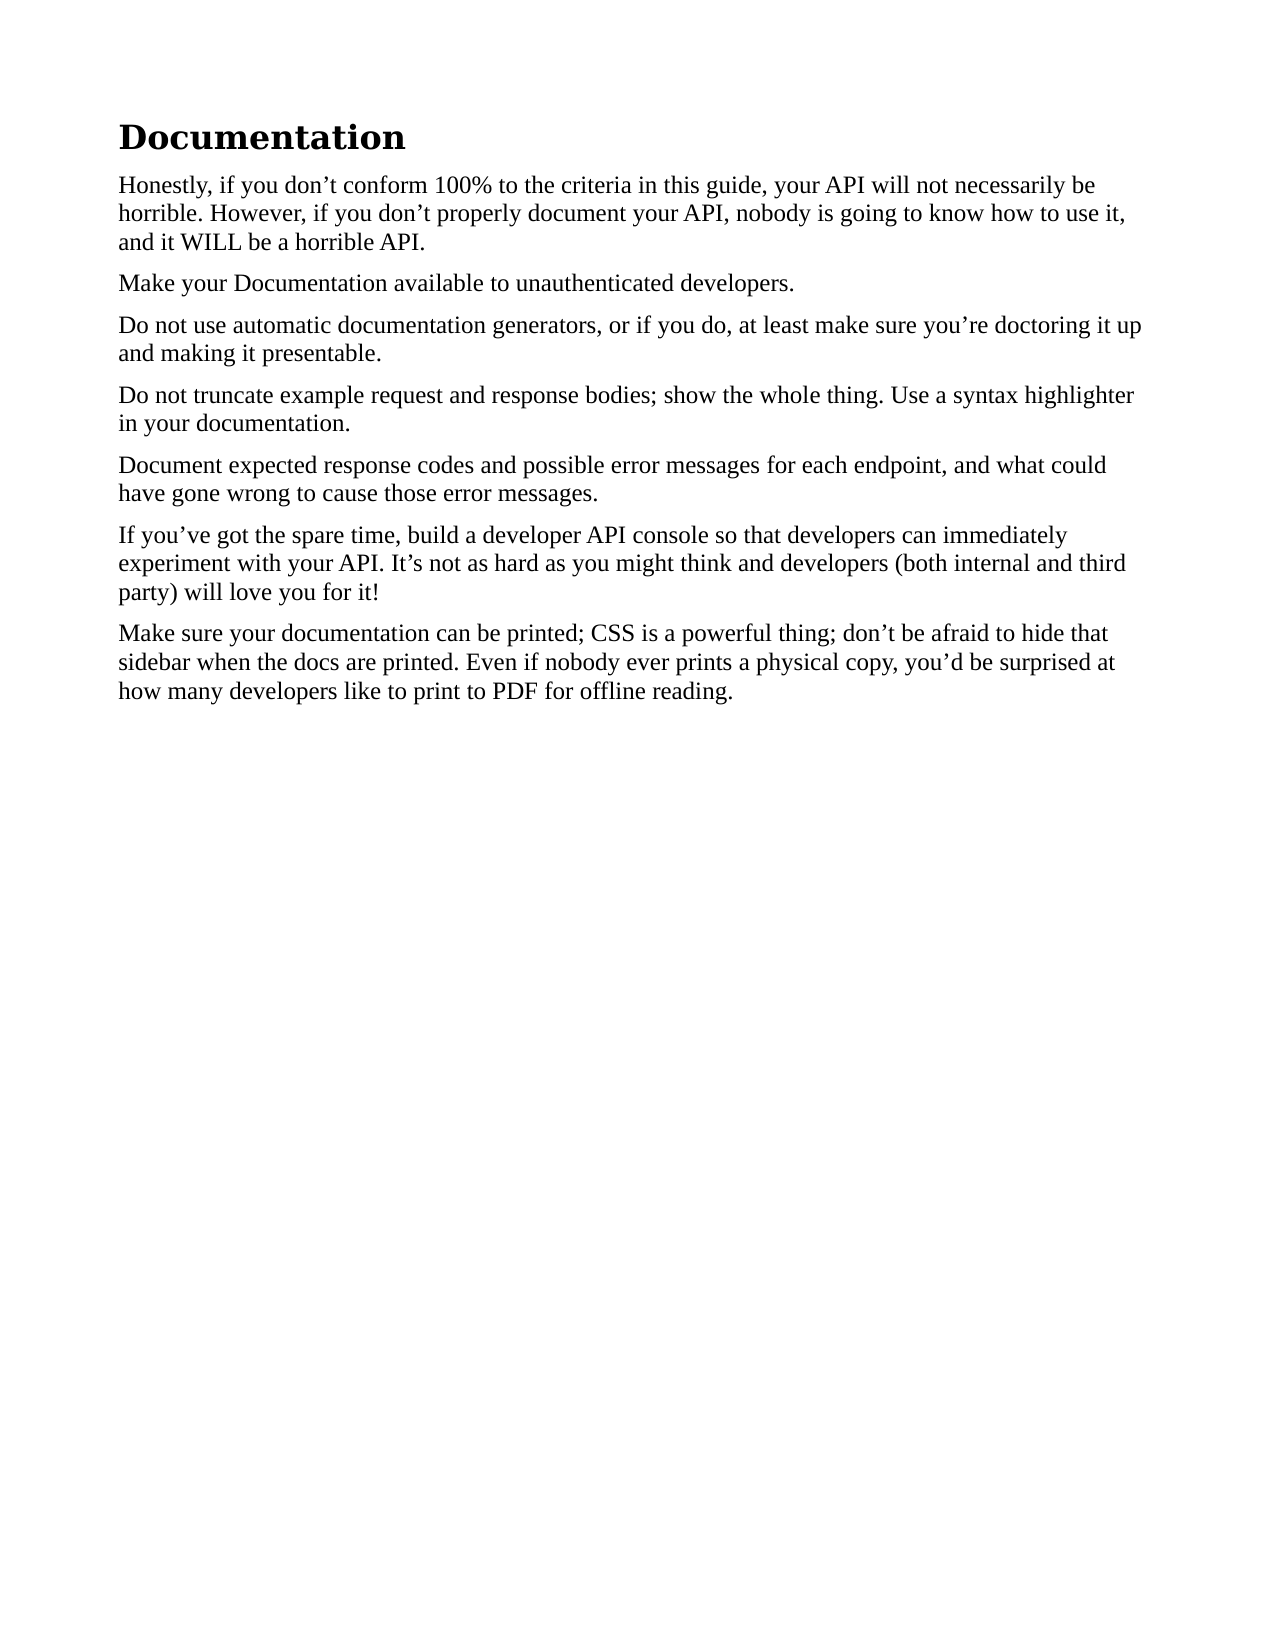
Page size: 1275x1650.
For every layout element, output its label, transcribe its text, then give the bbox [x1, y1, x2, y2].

text Do not truncate example request and response bodies; show the whole thing. Use a syntax highlighter in your documentation. [118, 380, 1157, 437]
text Make your Documentation available to unauthenticated developers. [118, 268, 1157, 297]
text Honestly, if you don’t conform 100% to the criteria in this guide, your API will not necessarily be horrible. However, if you don’t properly document your API, nobody is going to know how to use it, and it WILL be a horrible API. [118, 170, 1157, 256]
text Make sure your documentation can be printed; CSS is a powerful thing; don’t be afraid to hide that sidebar when the docs are printed. Even if nobody ever prints a physical copy, you’d be surprised at how many developers like to print to PDF for offline reading. [118, 618, 1157, 705]
subtitle Documentation [118, 118, 1157, 157]
text Document expected response codes and possible error messages for each endpoint, and what could have gone wrong to cause those error messages. [118, 450, 1157, 507]
text If you’ve got the spare time, build a developer API console so that developers can immediately experiment with your API. It’s not as hard as you might think and developers (both internal and third party) will love you for it! [118, 520, 1157, 606]
text Do not use automatic documentation generators, or if you do, at least make sure you’re doctoring it up and making it presentable. [118, 310, 1157, 367]
